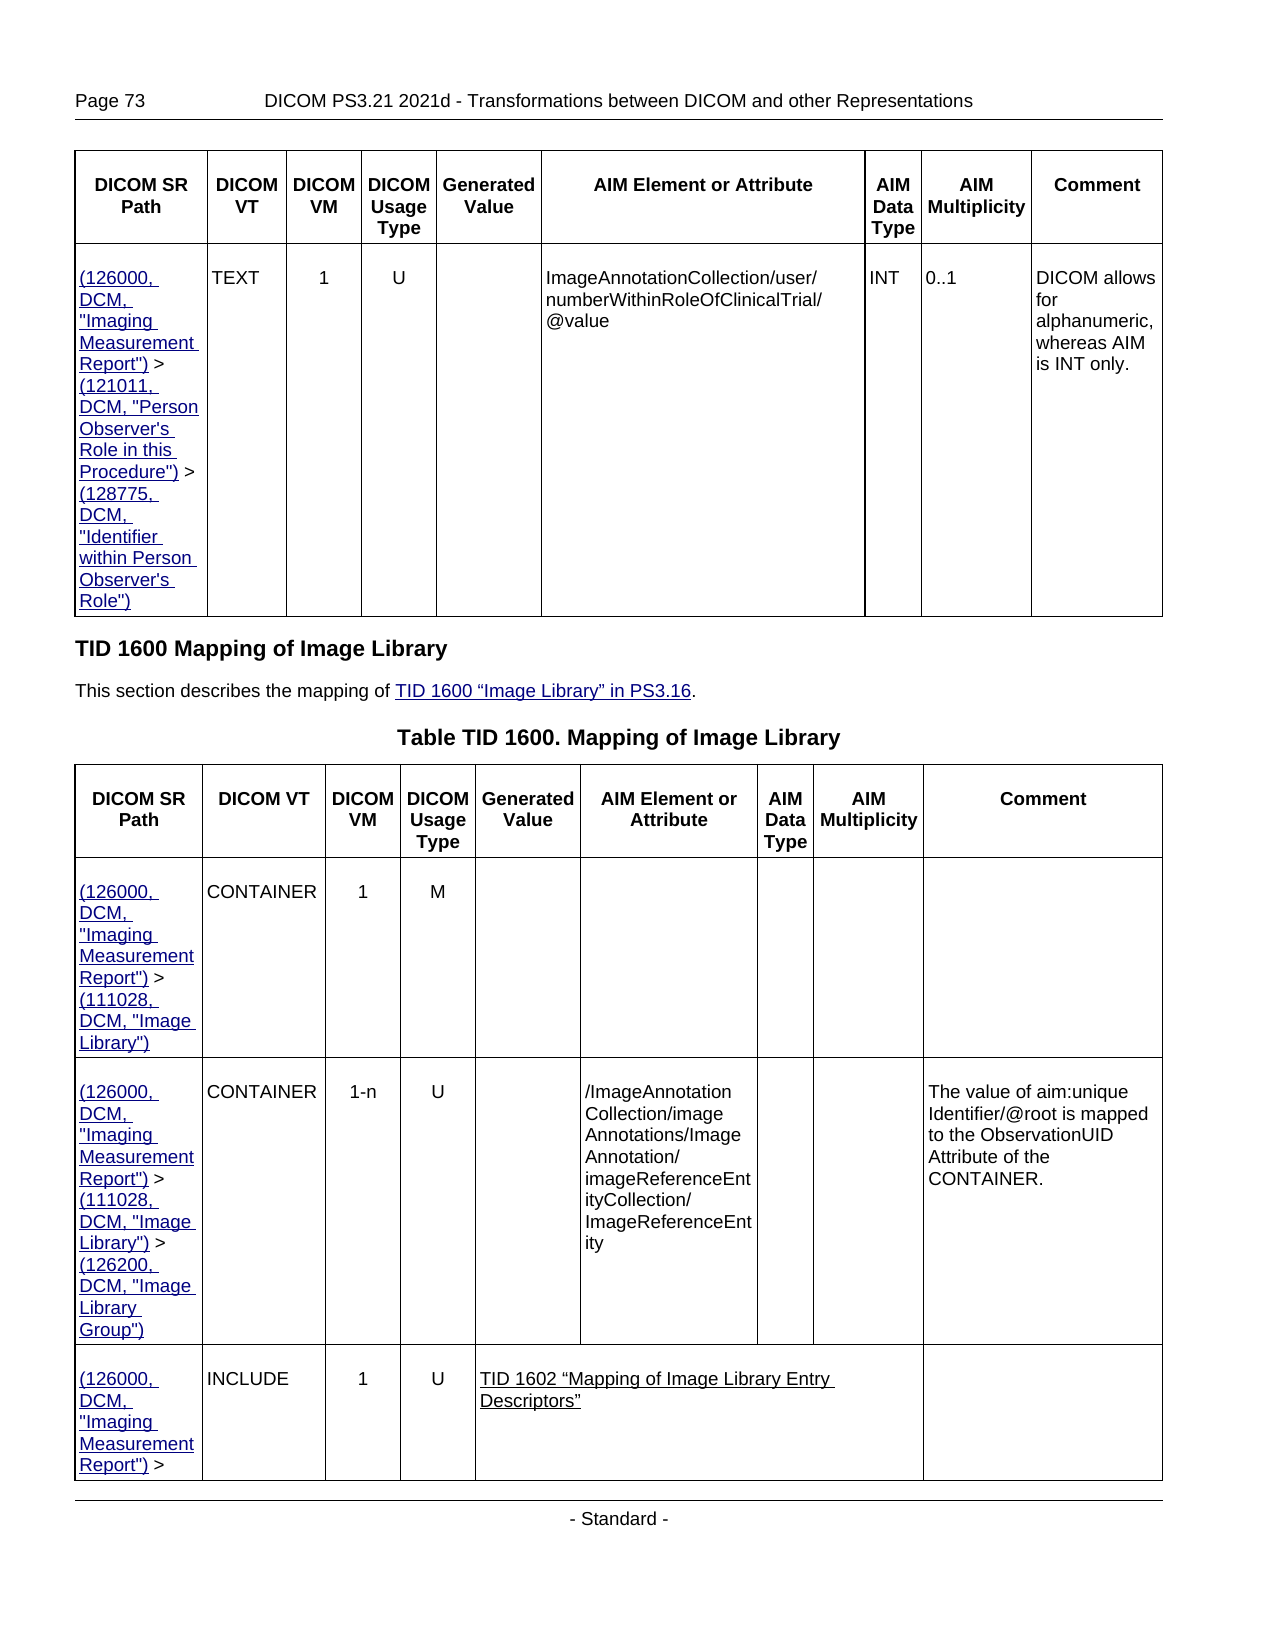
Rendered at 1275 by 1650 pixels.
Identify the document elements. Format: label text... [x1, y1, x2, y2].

table_cell (126000, DCM, "Imaging Measurement Report") > (111028, DCM, "Image Library") [76, 858, 202, 1057]
table_header DICOM VT [203, 765, 325, 857]
table_cell [476, 1058, 580, 1344]
table_header AIM Element or Attribute [542, 151, 864, 243]
table_cell [581, 858, 757, 1057]
table_header AIM Element or Attribute [581, 765, 757, 857]
table_header AIM Data Type [866, 151, 921, 243]
table_cell TID 1602 “Mapping of Image Library Entry Descriptors” [476, 1345, 923, 1480]
table_cell [758, 858, 813, 1057]
table_header DICOM SR Path [76, 765, 202, 857]
table_cell 1 [287, 244, 361, 616]
table_cell INCLUDE [203, 1345, 325, 1480]
table_header AIM Data Type [758, 765, 813, 857]
table_cell [476, 858, 580, 1057]
table_cell U [401, 1345, 475, 1480]
table_cell [924, 858, 1162, 1057]
table_cell M [401, 858, 475, 1057]
table_cell Image​Annotation​​Collection/​user/​numberWithinRoleOfClinicalTrial/​@value [542, 244, 864, 616]
table_header Generated Value [437, 151, 541, 243]
table_header AIM Multiplicity [814, 765, 923, 857]
table_cell TEXT [208, 244, 286, 616]
table_cell [814, 858, 923, 1057]
table_cell 1-n [326, 1058, 400, 1344]
table_cell 1 [326, 1345, 400, 1480]
table_cell /Image​Annotation​Collection/​image​Annotations/​Image​Annotation/​imageReferenceEntityCollection/​ImageReferenceEntity [581, 1058, 757, 1344]
table_header Generated Value [476, 765, 580, 857]
table_header DICOM VM [326, 765, 400, 857]
table_cell DICOM allows for alphanumeric, whereas AIM is INT only. [1032, 244, 1162, 616]
table_cell [437, 244, 541, 616]
table_cell U [401, 1058, 475, 1344]
table_header DICOM SR Path [76, 151, 207, 243]
table_cell [924, 1345, 1162, 1480]
table_cell [758, 1058, 813, 1344]
table_header DICOM VT [208, 151, 286, 243]
table_cell CONTAINER [203, 1058, 325, 1344]
table_cell (126000, DCM, "Imaging Measurement Report") > (111028, DCM, "Image Library") > (126200, DCM, "Image Library Group") [76, 1058, 202, 1344]
table_cell 1 [326, 858, 400, 1057]
table_header DICOM Usage Type [401, 765, 475, 857]
table_cell CONTAINER [203, 858, 325, 1057]
table_header AIM Multiplicity [922, 151, 1031, 243]
table_header DICOM VM [287, 151, 361, 243]
table_cell INT [866, 244, 921, 616]
table_header DICOM Usage Type [362, 151, 436, 243]
table_cell U [362, 244, 436, 616]
table_cell [814, 1058, 923, 1344]
table_cell (126000, DCM, "Imaging Measurement Report") > (121011, DCM, "Person Observer's Role in this Procedure") > (128775, DCM, "Identifier within Person Observer's Role") [76, 244, 207, 616]
table_cell The value of aim:unique​Identifier/@root is mapped to the Observation​UID Attribute of the CONTAINER. [924, 1058, 1162, 1344]
table_cell 0..1 [922, 244, 1031, 616]
table_header Comment [1032, 151, 1162, 243]
text Table TID 1600. Mapping of Image Library [75, 724, 1162, 750]
table_cell (126000, DCM, "Imaging Measurement Report") > [76, 1345, 202, 1480]
text TID 1600 Mapping of Image Library [75, 636, 1162, 662]
table_header Comment [924, 765, 1162, 857]
text This section describes the mapping of TID 1600 “Image Library” in PS3.16. [75, 680, 1162, 702]
